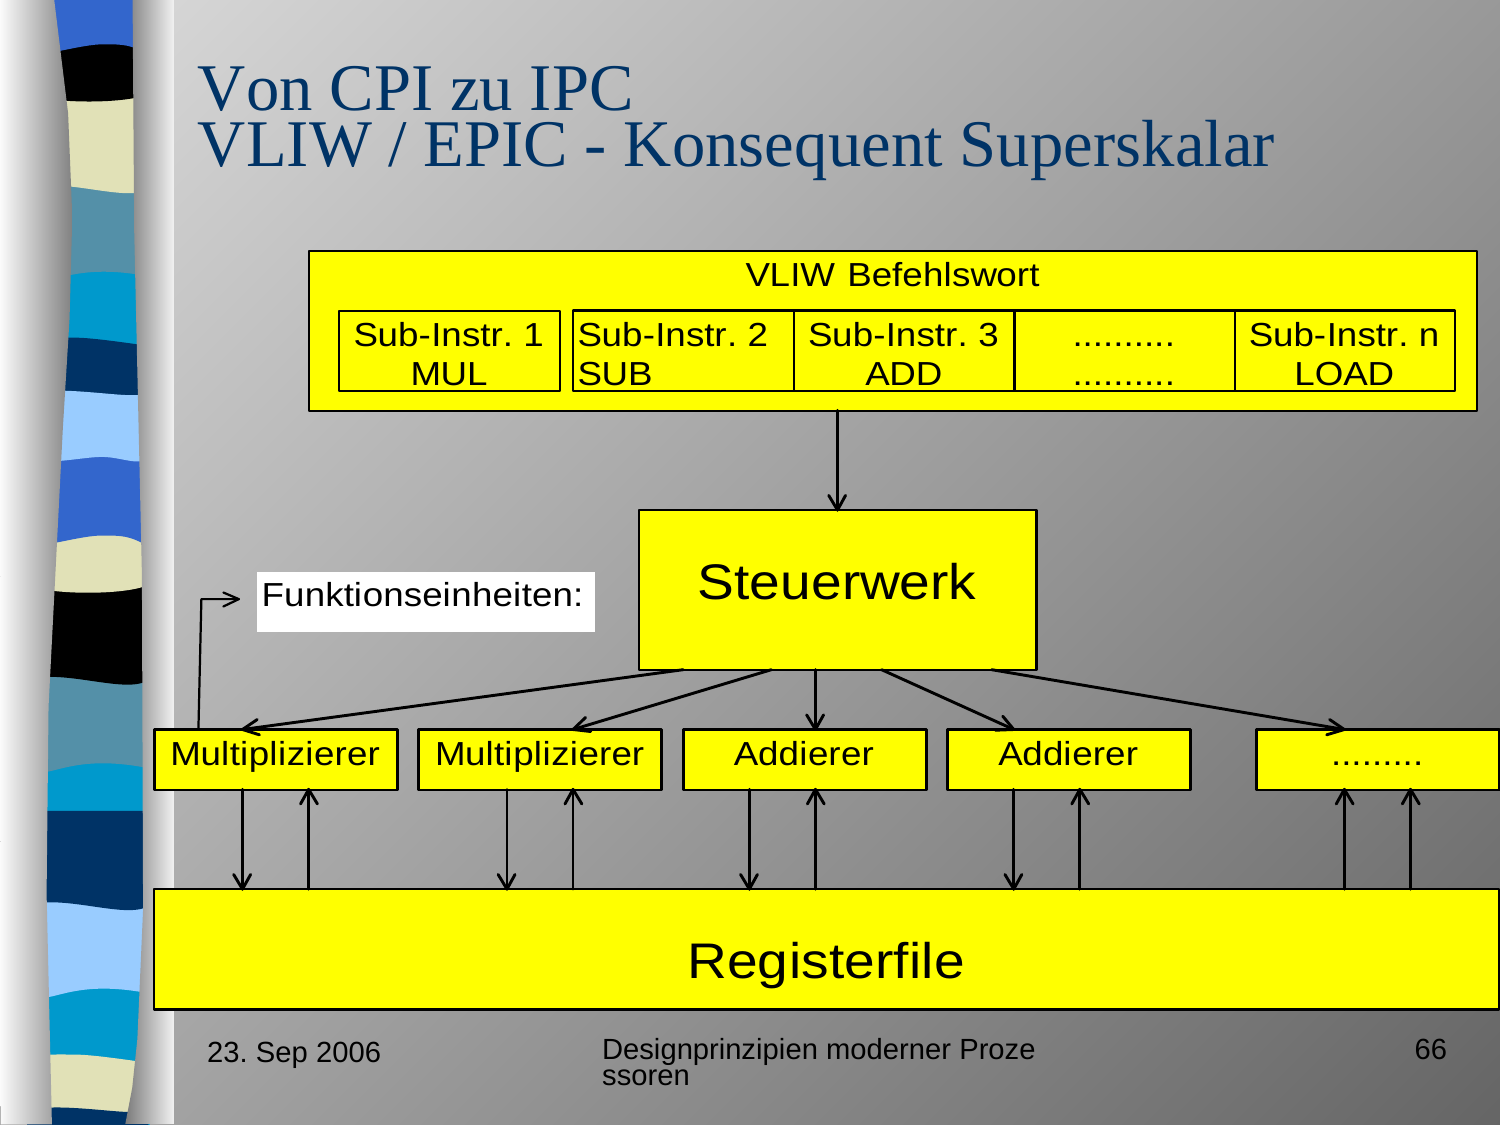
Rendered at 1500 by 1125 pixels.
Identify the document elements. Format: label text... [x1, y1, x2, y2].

title Von CPI zu IPC VLIW / EPIC - Konsequent Superskalar [183, 30, 1459, 213]
chart [152, 249, 1500, 1011]
